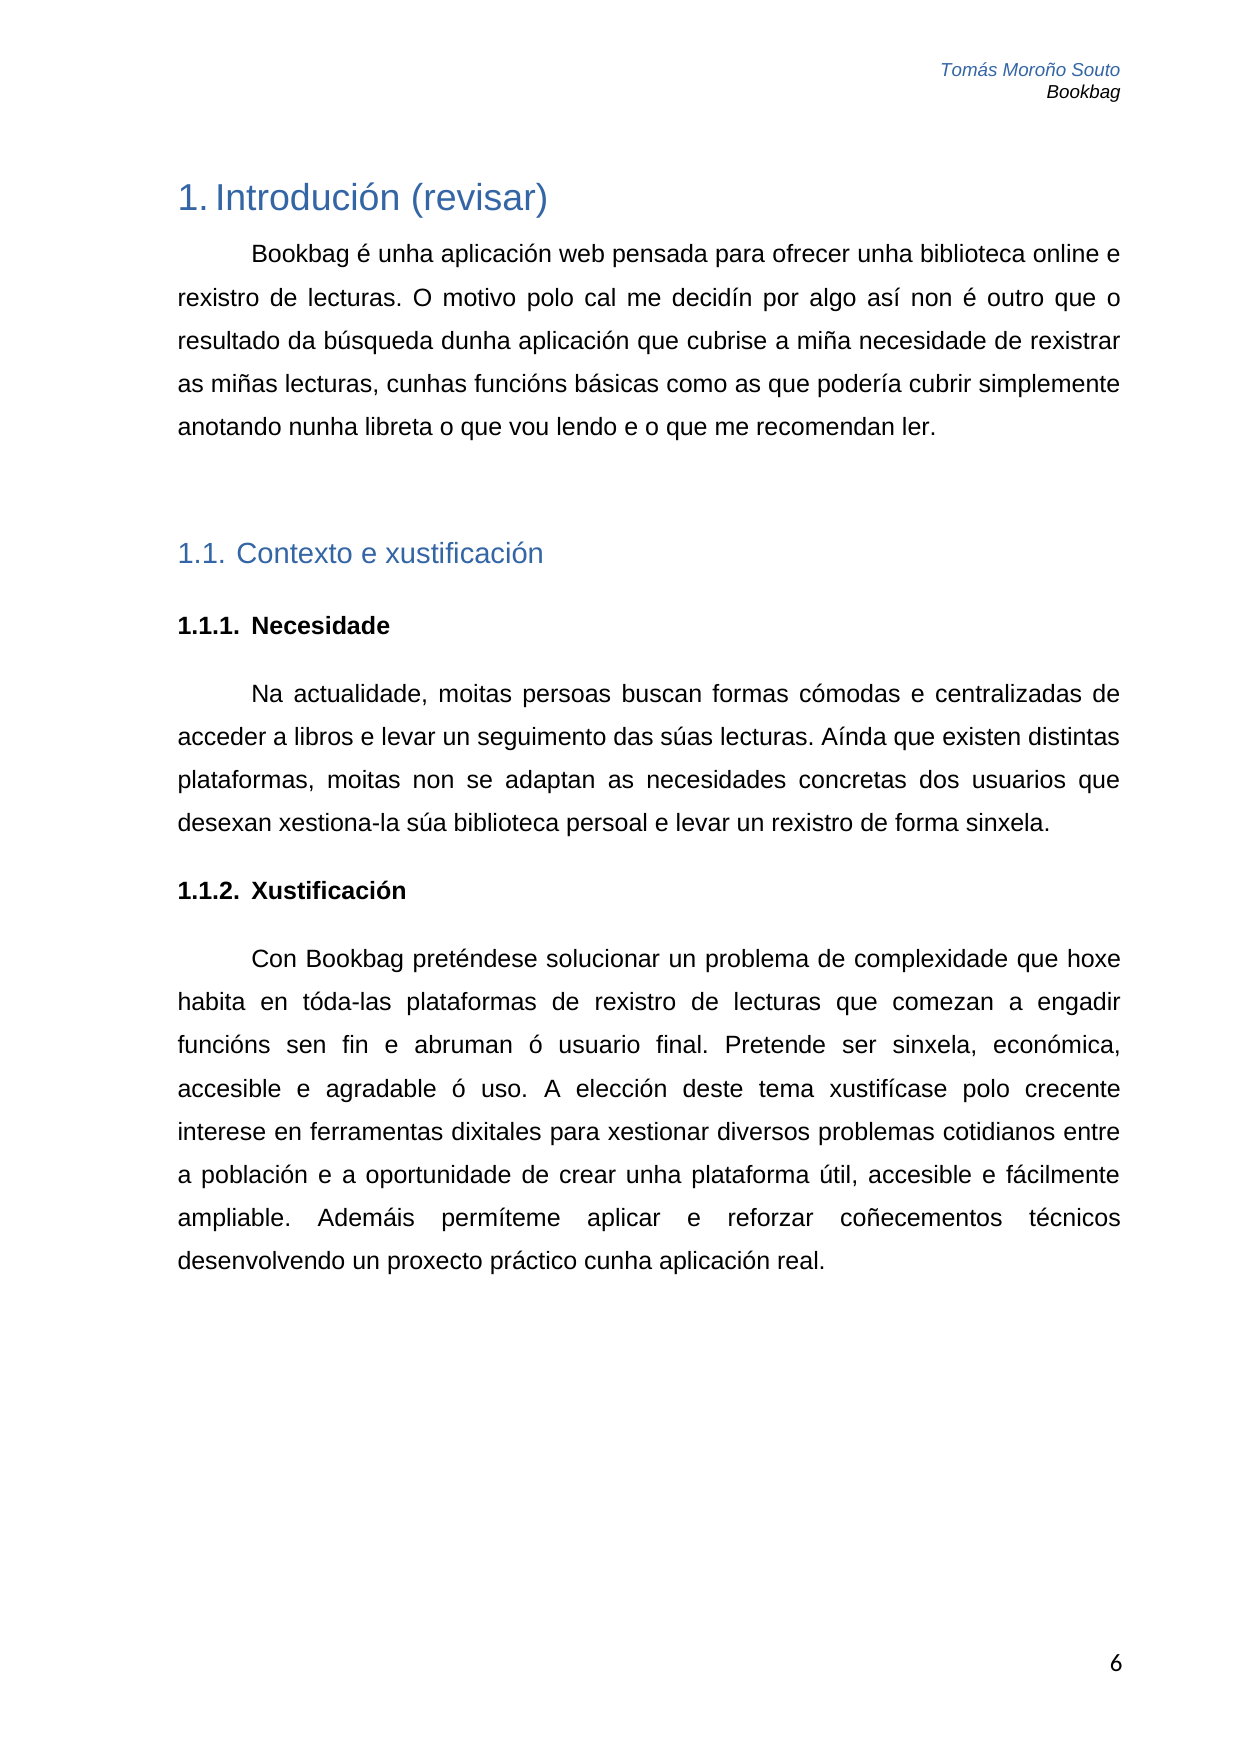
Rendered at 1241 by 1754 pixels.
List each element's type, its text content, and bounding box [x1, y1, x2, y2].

text Na actualidade, moitas persoas buscan formas cómodas e centralizadas de acceder a libros e levar un seguimento das súas lecturas. Aínda que existen distintas plataformas, moitas non se adaptan as necesidades concretas dos usuarios que desexan xestiona-la súa biblioteca persoal e levar un rexistro de forma sinxela. [177, 679, 1122, 837]
text Bookbag é unha aplicación web pensada para ofrecer unha biblioteca online e rexistro de lecturas. O motivo polo cal me decidín por algo así non é outro que o resultado da búsqueda dunha aplicación que cubrise a miña necesidade de rexistrar as miñas lecturas, cunhas funcións básicas como as que podería cubrir simplemente anotando nunha libreta o que vou lendo e o que me recomendan ler. [177, 239, 1122, 441]
text Con Bookbag preténdese solucionar un problema de complexidade que hoxe habita en tóda-las plataformas de rexistro de lecturas que comezan a engadir funcións sen fin e abruman ó usuario final. Pretende ser sinxela, económica, accesible e agradable ó uso. A elección deste tema xustifícase polo crecente interese en ferramentas dixitales para xestionar diversos problemas cotidianos entre a población e a oportunidade de crear unha plataforma útil, accesible e fácilmente ampliable. Ademáis permíteme aplicar e reforzar coñecementos técnicos desenvolvendo un proxecto práctico cunha aplicación real. [177, 944, 1122, 1275]
subtitle Necesidade [177, 611, 1122, 639]
subtitle Xustificación [177, 876, 1122, 905]
subtitle Contexto e xustificación [177, 536, 1122, 569]
subtitle Introdución (revisar) [177, 175, 1122, 218]
